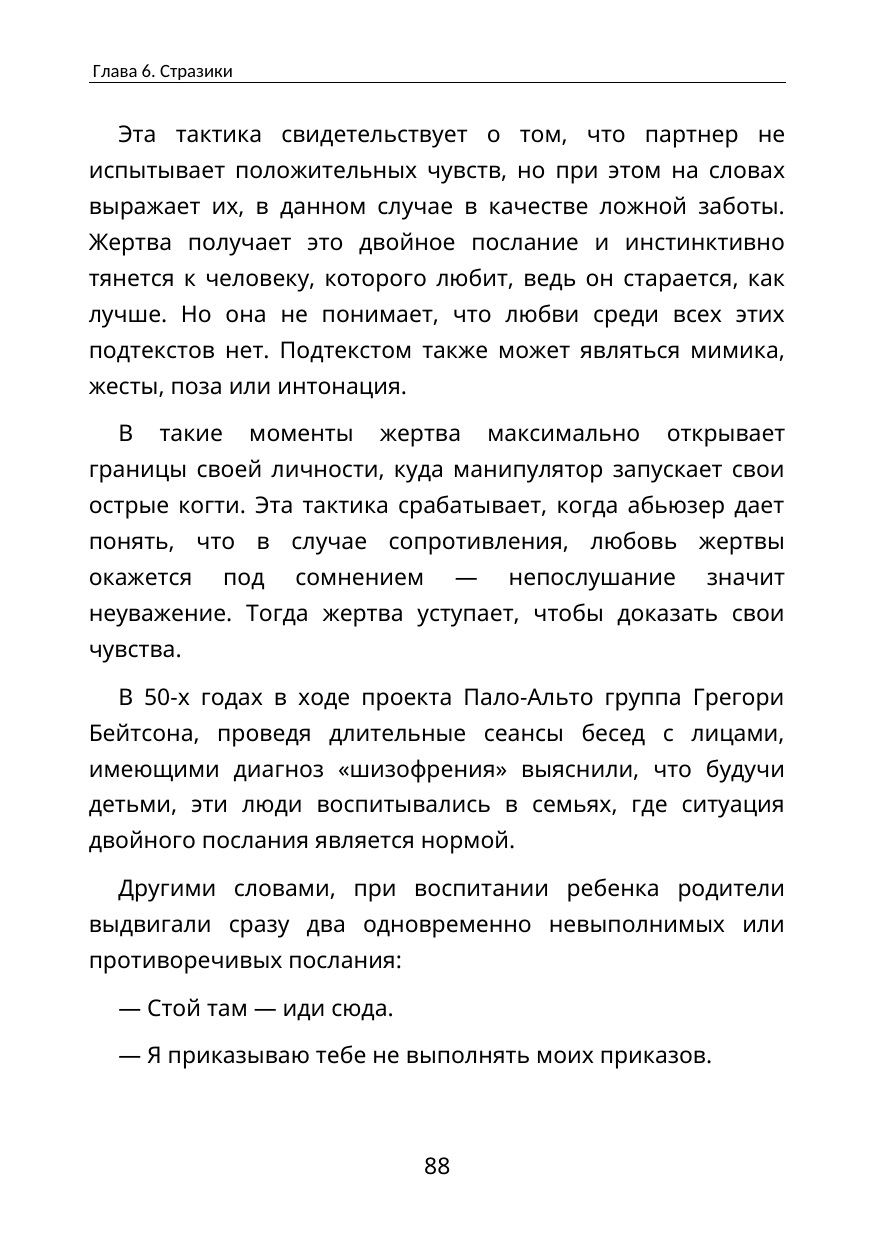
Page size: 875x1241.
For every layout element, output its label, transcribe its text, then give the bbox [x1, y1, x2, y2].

text — Стой там — иди сюда. [88, 992, 786, 1023]
text Эта тактика свидетельствует о том, что партнер не испытывает положительных чувств, но при этом на словах выражает их, в данном случае в качестве ложной заботы. Жертва получает это двойное послание и инстинктивно тянется к человеку, которого любит, ведь он старается, как лучше. Но она не понимает, что любви среди всех этих подтекстов нет. Подтекстом также может являться мимика, жесты, поза или интонация. [88, 118, 786, 401]
text — Я приказываю тебе не выполнять моих приказов. [88, 1039, 786, 1071]
text Другими словами, при воспитании ребенка родители выдвигали сразу два одновременно невыполнимых или противоречивых послания: [88, 872, 786, 975]
text В 50-х годах в ходе проекта Пало-Альто группа Грегори Бейтсона, проведя длительные сеансы бесед с лицами, имеющими диагноз «шизофрения» выяснили, что будучи детьми, эти люди воспитывались в семьях, где ситуация двойного послания является нормой. [88, 681, 786, 856]
text В такие моменты жертва максимально открывает границы своей личности, куда манипулятор запускает свои острые когти. Эта тактика срабатывает, когда абьюзер дает понять, что в случае сопротивления, любовь жертвы окажется под сомнением — непослушание значит неуважение. Тогда жертва уступает, чтобы доказать свои чувства. [88, 417, 786, 664]
